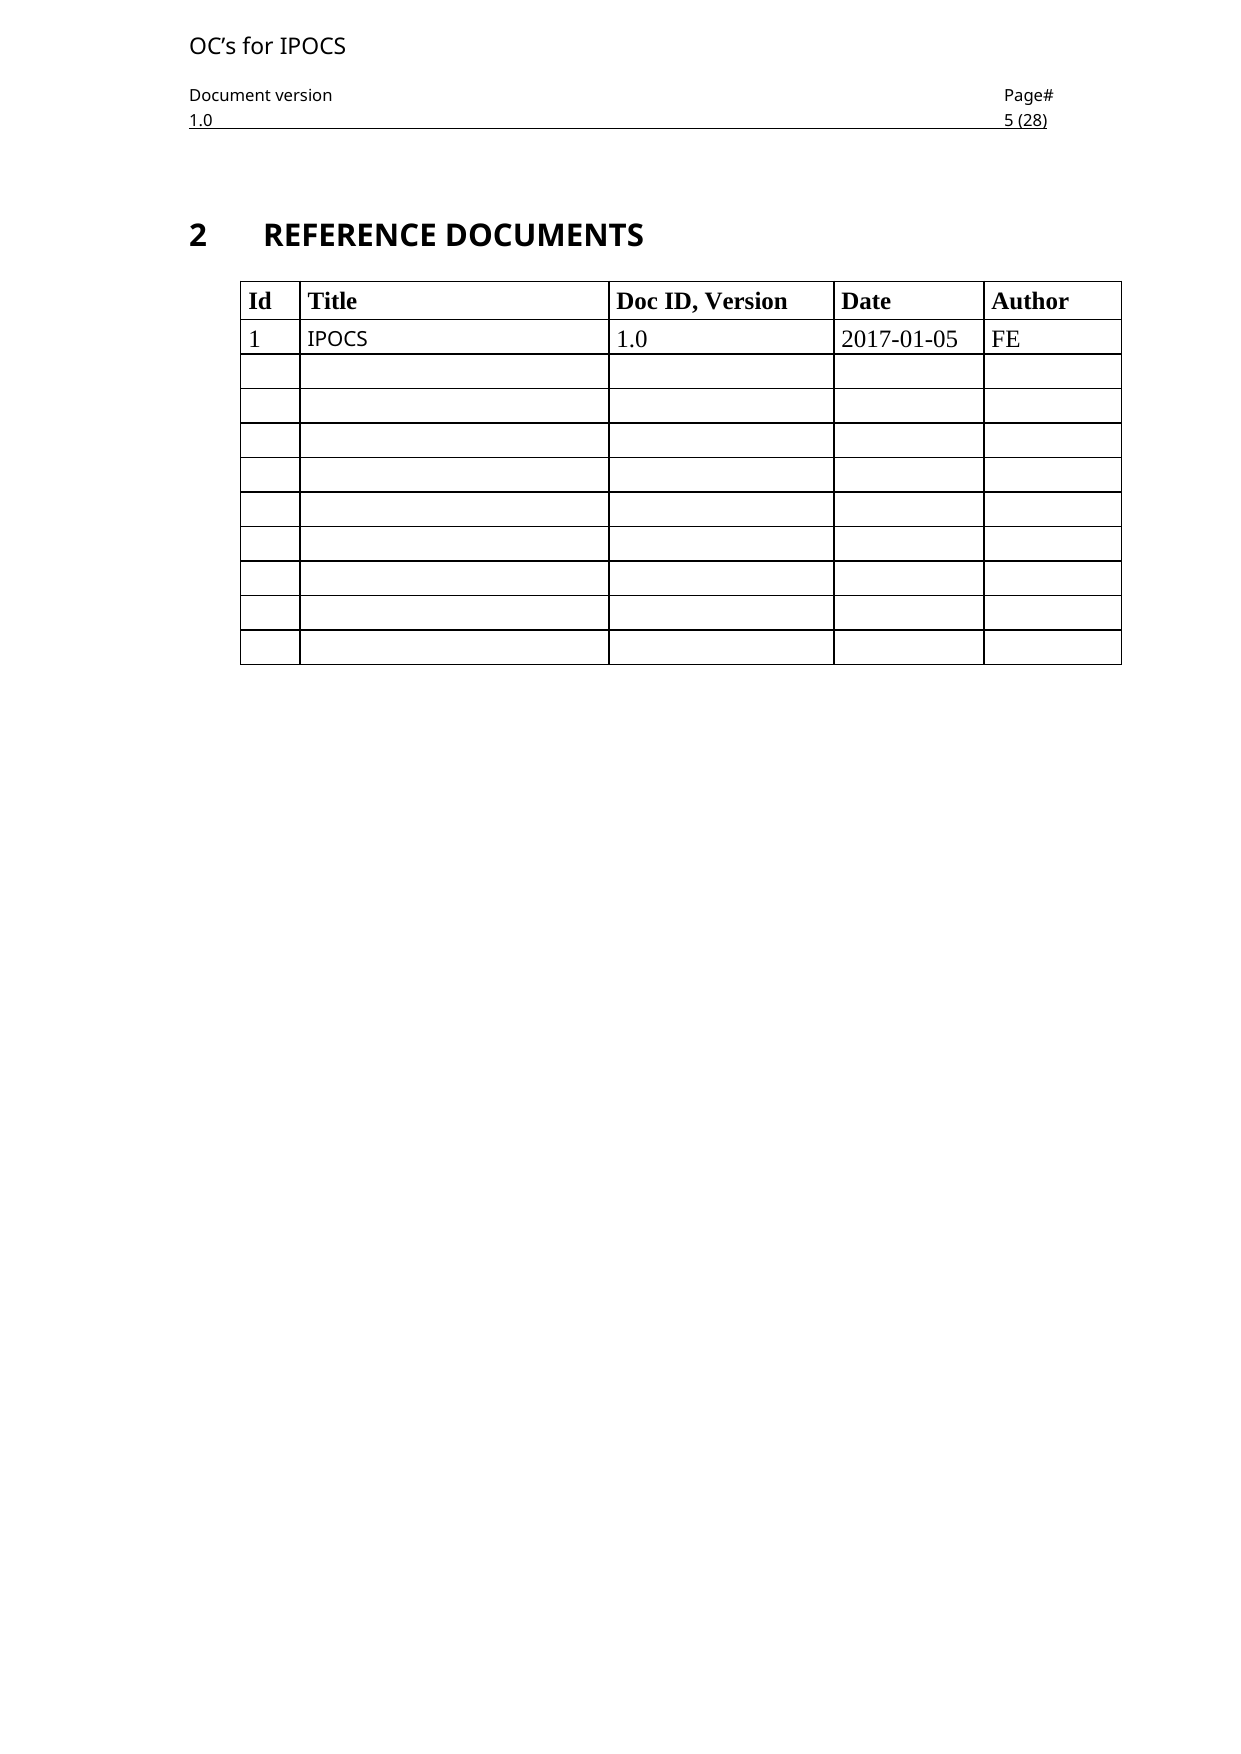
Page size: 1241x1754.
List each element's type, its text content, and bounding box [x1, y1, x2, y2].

table_cell [835, 493, 983, 526]
table_cell 1 [241, 320, 299, 353]
table_cell [241, 355, 299, 388]
table_cell [241, 596, 299, 629]
table_cell [835, 562, 983, 594]
table_cell [835, 458, 983, 491]
table_cell [985, 493, 1121, 526]
table_cell FE [985, 320, 1121, 353]
subtitle REFERENCE DOCUMENTS [189, 213, 1122, 256]
table_cell [301, 596, 608, 629]
table_cell [835, 631, 983, 663]
table_cell [301, 493, 608, 526]
table_header Id [241, 282, 299, 319]
table_cell [985, 389, 1121, 422]
table_cell [241, 631, 299, 663]
table_cell 2017-01-05 [835, 320, 983, 353]
table_cell [985, 355, 1121, 388]
table_cell [241, 493, 299, 526]
table_header Title [301, 282, 608, 319]
table_cell [985, 527, 1121, 560]
table_cell [610, 424, 833, 457]
table_cell [301, 458, 608, 491]
table_cell [610, 458, 833, 491]
table_header Author [985, 282, 1121, 319]
table_cell [241, 562, 299, 594]
table_cell [301, 631, 608, 663]
table_cell [241, 424, 299, 457]
table_cell [985, 458, 1121, 491]
table_cell [985, 424, 1121, 457]
table_cell [301, 355, 608, 388]
table_header Doc ID, Version [610, 282, 833, 319]
table_cell [241, 389, 299, 422]
table_cell [835, 355, 983, 388]
table_cell [610, 527, 833, 560]
table_cell [301, 527, 608, 560]
table_cell [835, 527, 983, 560]
table_cell [835, 389, 983, 422]
table_header Date [835, 282, 983, 319]
table_cell [241, 458, 299, 491]
table_cell [835, 424, 983, 457]
table_cell [610, 631, 833, 663]
table_cell [241, 527, 299, 560]
table_cell 1.0 [610, 320, 833, 353]
table_cell [301, 389, 608, 422]
table_cell [835, 596, 983, 629]
table_cell [610, 493, 833, 526]
table_cell [985, 596, 1121, 629]
table_cell IPOCS [301, 320, 608, 353]
table_cell [301, 424, 608, 457]
table_cell [610, 562, 833, 594]
table_cell [610, 596, 833, 629]
table_cell [610, 355, 833, 388]
table_cell [301, 562, 608, 594]
table_cell [985, 631, 1121, 663]
table_cell [610, 389, 833, 422]
table_cell [985, 562, 1121, 594]
